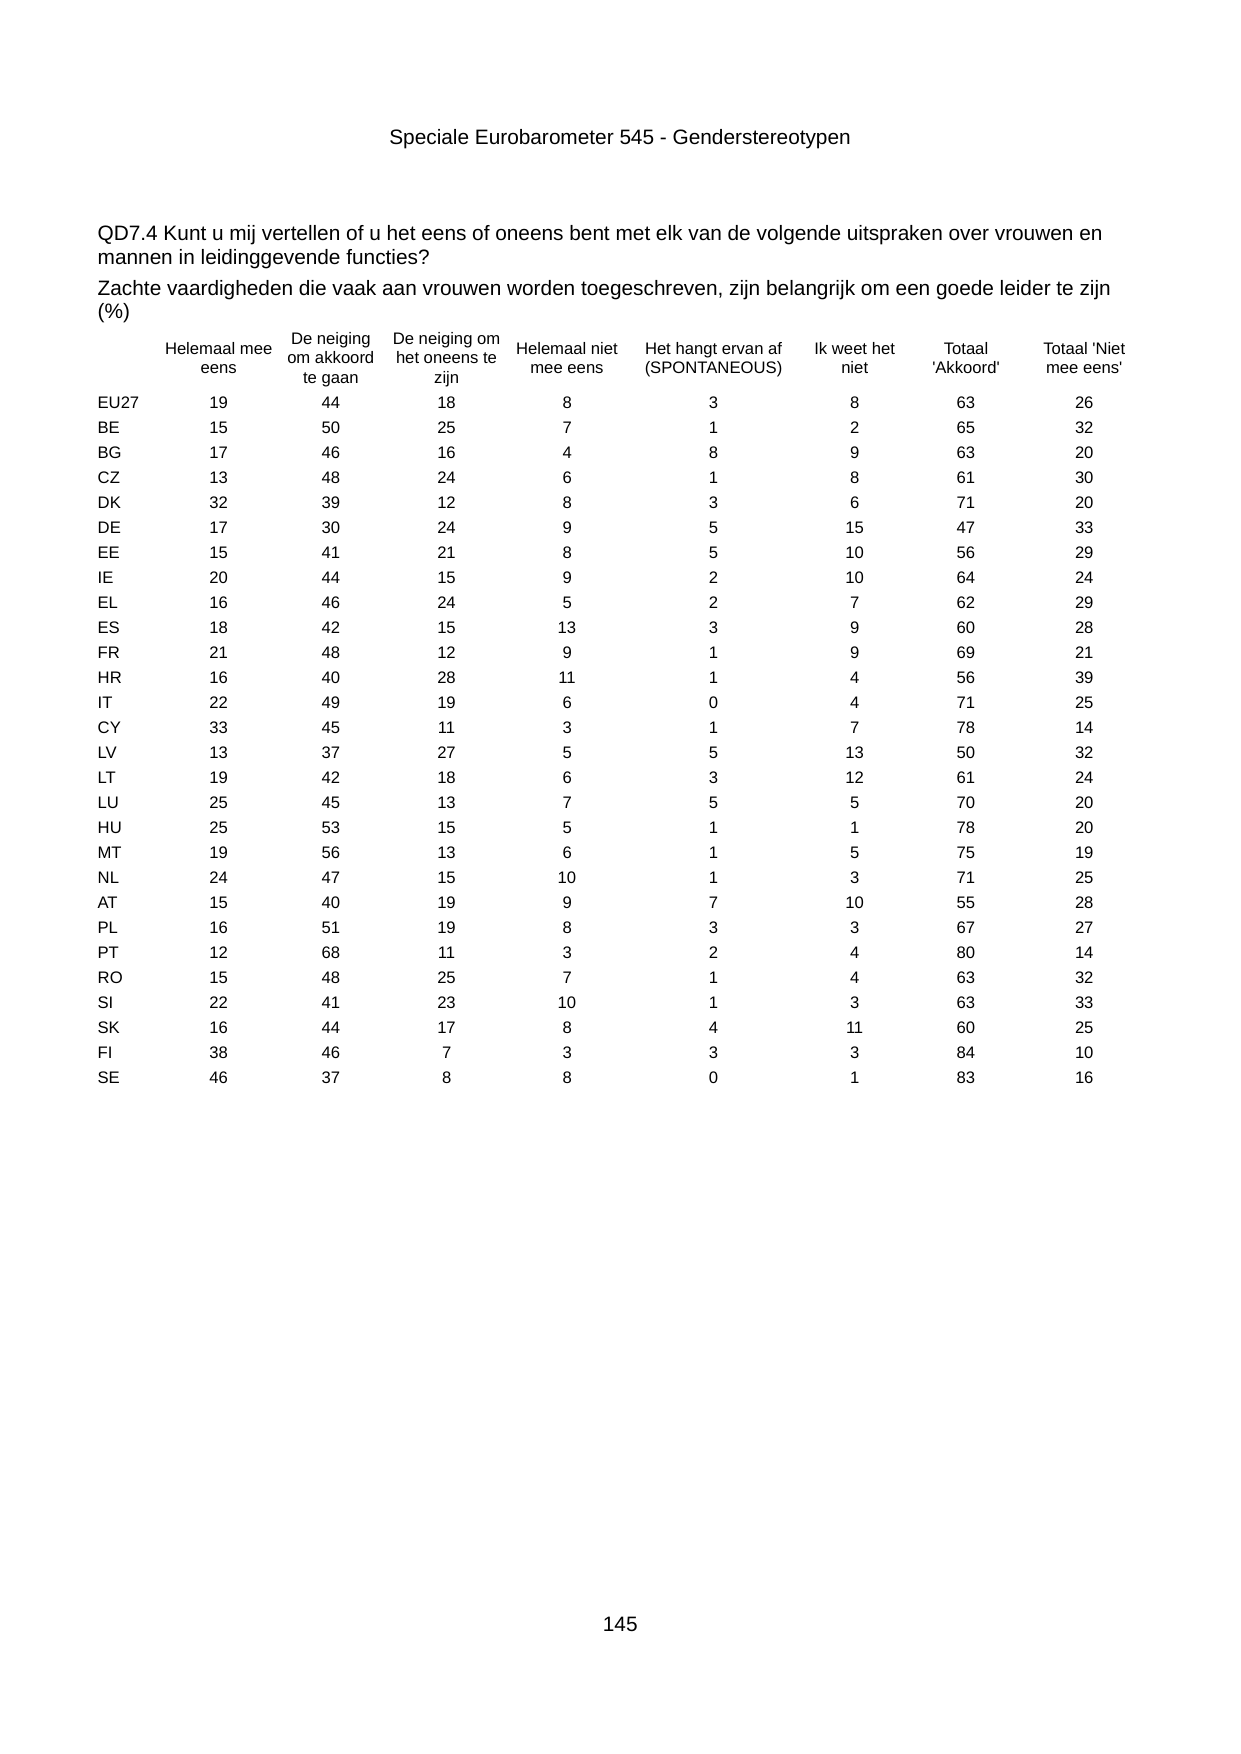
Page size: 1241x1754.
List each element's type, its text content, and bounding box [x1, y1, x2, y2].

table_cell 16 [162, 1015, 275, 1039]
table_cell 20 [162, 565, 275, 589]
table_cell 10 [800, 890, 909, 914]
table_cell 15 [162, 890, 275, 914]
table_cell 16 [162, 590, 275, 614]
table_cell 19 [162, 840, 275, 864]
table_cell 9 [800, 440, 909, 464]
table_cell LV [95, 740, 162, 764]
table_cell 15 [386, 615, 507, 639]
table_cell NL [95, 865, 162, 889]
table_cell AT [95, 890, 162, 914]
table_cell 8 [386, 1065, 507, 1089]
table_cell 17 [162, 515, 275, 539]
table_cell 25 [386, 415, 507, 439]
table_cell PL [95, 915, 162, 939]
table_cell 70 [909, 790, 1022, 814]
table_cell 0 [627, 690, 800, 714]
table_cell 83 [909, 1065, 1022, 1089]
table_cell De neiging om akkoord te gaan [275, 326, 386, 389]
table_cell 4 [800, 690, 909, 714]
table_cell 63 [909, 965, 1022, 989]
table_cell SE [95, 1065, 162, 1089]
table_cell 7 [507, 790, 627, 814]
table_cell CZ [95, 465, 162, 489]
table_cell 5 [507, 740, 627, 764]
table_cell 17 [162, 440, 275, 464]
table_cell 8 [627, 440, 800, 464]
table_cell 37 [275, 1065, 386, 1089]
table_cell 15 [800, 515, 909, 539]
table_cell 1 [627, 415, 800, 439]
table_cell 11 [507, 665, 627, 689]
table_cell 1 [627, 840, 800, 864]
table_cell 0 [627, 1065, 800, 1089]
table_cell ES [95, 615, 162, 639]
table_cell 45 [275, 790, 386, 814]
table_cell 2 [800, 415, 909, 439]
table_cell 33 [1022, 990, 1146, 1014]
table_cell 11 [386, 715, 507, 739]
table_cell 16 [386, 440, 507, 464]
table_cell 4 [800, 965, 909, 989]
table_cell 29 [1022, 540, 1146, 564]
table_cell DK [95, 490, 162, 514]
table_cell Zachte vaardigheden die vaak aan vrouwen worden toegeschreven, zijn belangrijk om een goede leider te zijn (%) [95, 273, 1146, 326]
table_cell 8 [800, 390, 909, 414]
table_cell 14 [1022, 715, 1146, 739]
table_cell 1 [627, 465, 800, 489]
table_cell 13 [800, 740, 909, 764]
table_cell 1 [800, 815, 909, 839]
table_cell MT [95, 840, 162, 864]
table_cell 13 [507, 615, 627, 639]
table_cell 19 [386, 890, 507, 914]
table_cell 6 [507, 690, 627, 714]
table_cell 33 [162, 715, 275, 739]
table_cell SI [95, 990, 162, 1014]
table_cell 19 [1022, 840, 1146, 864]
table_cell 71 [909, 490, 1022, 514]
table_cell 8 [507, 540, 627, 564]
table_cell 80 [909, 940, 1022, 964]
table_cell 24 [386, 590, 507, 614]
table_cell 28 [386, 665, 507, 689]
table_cell 7 [800, 590, 909, 614]
table_cell 3 [627, 490, 800, 514]
table_cell 25 [1022, 1015, 1146, 1039]
table_cell 15 [386, 865, 507, 889]
table_cell 1 [627, 990, 800, 1014]
table_cell 65 [909, 415, 1022, 439]
table_cell 1 [627, 715, 800, 739]
table_cell 32 [1022, 965, 1146, 989]
table_cell Het hangt ervan af (SPONTANEOUS) [627, 326, 800, 389]
table_cell 53 [275, 815, 386, 839]
table_cell 48 [275, 465, 386, 489]
table_cell 30 [275, 515, 386, 539]
table_cell 55 [909, 890, 1022, 914]
table_cell 1 [627, 815, 800, 839]
table_cell 42 [275, 765, 386, 789]
table_cell 16 [1022, 1065, 1146, 1089]
table_cell 44 [275, 1015, 386, 1039]
table_cell 24 [1022, 765, 1146, 789]
table_cell 3 [627, 390, 800, 414]
table_cell 16 [162, 915, 275, 939]
table_cell IE [95, 565, 162, 589]
table_cell 42 [275, 615, 386, 639]
table_cell 4 [627, 1015, 800, 1039]
table_cell 60 [909, 1015, 1022, 1039]
table_cell 10 [800, 540, 909, 564]
table_cell 1 [627, 865, 800, 889]
table_cell 46 [275, 1040, 386, 1064]
table_cell 5 [627, 540, 800, 564]
table_cell Totaal 'Niet mee eens' [1022, 326, 1146, 389]
table_cell Helemaal mee eens [162, 326, 275, 389]
table_cell 15 [386, 815, 507, 839]
table_cell PT [95, 940, 162, 964]
table_cell 44 [275, 390, 386, 414]
table_cell 38 [162, 1040, 275, 1064]
table_cell 30 [1022, 465, 1146, 489]
table_cell 61 [909, 765, 1022, 789]
table_cell 2 [627, 565, 800, 589]
table_cell EE [95, 540, 162, 564]
table_cell 6 [507, 840, 627, 864]
table_cell 1 [627, 640, 800, 664]
table_cell 3 [627, 915, 800, 939]
table_cell 4 [800, 665, 909, 689]
table_cell 84 [909, 1040, 1022, 1064]
table_cell 12 [386, 640, 507, 664]
table_cell LU [95, 790, 162, 814]
table_cell 56 [909, 665, 1022, 689]
table_cell 8 [800, 465, 909, 489]
table_cell 19 [386, 690, 507, 714]
table_cell 8 [507, 390, 627, 414]
table_cell 44 [275, 565, 386, 589]
table_cell 41 [275, 540, 386, 564]
table_cell 27 [386, 740, 507, 764]
table_cell 56 [275, 840, 386, 864]
table_cell Totaal 'Akkoord' [909, 326, 1022, 389]
table_cell 7 [507, 965, 627, 989]
table_cell 13 [386, 790, 507, 814]
table_cell 6 [800, 490, 909, 514]
table_cell 4 [507, 440, 627, 464]
table_cell [95, 326, 162, 389]
table_cell HU [95, 815, 162, 839]
table_cell 37 [275, 740, 386, 764]
table_cell 39 [275, 490, 386, 514]
table_cell 12 [162, 940, 275, 964]
table_cell 62 [909, 590, 1022, 614]
table_cell 22 [162, 990, 275, 1014]
table_cell De neiging om het oneens te zijn [386, 326, 507, 389]
table_cell 49 [275, 690, 386, 714]
table_cell 5 [627, 515, 800, 539]
table_cell 33 [1022, 515, 1146, 539]
table_cell 3 [627, 1040, 800, 1064]
table_cell FR [95, 640, 162, 664]
table_cell 19 [162, 390, 275, 414]
table_cell 41 [275, 990, 386, 1014]
table_cell 7 [627, 890, 800, 914]
table_cell 25 [1022, 690, 1146, 714]
table_cell 51 [275, 915, 386, 939]
table_cell 8 [507, 1065, 627, 1089]
table_cell 3 [627, 615, 800, 639]
table_cell 13 [386, 840, 507, 864]
table_cell 50 [909, 740, 1022, 764]
table_cell 64 [909, 565, 1022, 589]
table_cell 15 [162, 965, 275, 989]
table_cell 48 [275, 640, 386, 664]
table_cell 28 [1022, 615, 1146, 639]
table_cell 7 [386, 1040, 507, 1064]
table_cell 15 [162, 540, 275, 564]
table_cell 63 [909, 990, 1022, 1014]
table_cell 9 [507, 565, 627, 589]
table_cell 1 [800, 1065, 909, 1089]
table_cell 17 [386, 1015, 507, 1039]
table_cell 56 [909, 540, 1022, 564]
table_cell 46 [162, 1065, 275, 1089]
table_cell LT [95, 765, 162, 789]
table_cell 24 [386, 515, 507, 539]
table_cell HR [95, 665, 162, 689]
table_cell 3 [507, 940, 627, 964]
table_cell 21 [162, 640, 275, 664]
table_cell 40 [275, 665, 386, 689]
table_cell 9 [507, 640, 627, 664]
table_cell RO [95, 965, 162, 989]
table_cell 3 [627, 765, 800, 789]
table_cell 24 [162, 865, 275, 889]
table_cell 10 [507, 865, 627, 889]
table_cell 7 [507, 415, 627, 439]
table_cell 61 [909, 465, 1022, 489]
table_cell 9 [507, 890, 627, 914]
table_cell 26 [1022, 390, 1146, 414]
table_cell 3 [507, 1040, 627, 1064]
table_cell 32 [162, 490, 275, 514]
table_cell 8 [507, 1015, 627, 1039]
table_cell EU27 [95, 390, 162, 414]
table_cell 71 [909, 865, 1022, 889]
table_cell IT [95, 690, 162, 714]
table_cell Helemaal niet mee eens [507, 326, 627, 389]
table_cell 6 [507, 465, 627, 489]
table_cell 68 [275, 940, 386, 964]
table_cell 7 [800, 715, 909, 739]
table_cell 12 [800, 765, 909, 789]
table_cell 24 [1022, 565, 1146, 589]
table_cell 22 [162, 690, 275, 714]
table_cell 3 [800, 990, 909, 1014]
table_cell 3 [507, 715, 627, 739]
table_cell SK [95, 1015, 162, 1039]
table_cell 18 [386, 765, 507, 789]
table_cell 23 [386, 990, 507, 1014]
table_cell 9 [800, 640, 909, 664]
table_cell 60 [909, 615, 1022, 639]
table_cell 47 [909, 515, 1022, 539]
table_cell 25 [162, 790, 275, 814]
table_cell 46 [275, 440, 386, 464]
table_cell 46 [275, 590, 386, 614]
table_cell 27 [1022, 915, 1146, 939]
table_cell 19 [162, 765, 275, 789]
table_cell 28 [1022, 890, 1146, 914]
table_cell 2 [627, 590, 800, 614]
table_cell 67 [909, 915, 1022, 939]
table_cell 21 [1022, 640, 1146, 664]
table_cell 6 [507, 765, 627, 789]
table_cell 25 [162, 815, 275, 839]
table_cell 11 [800, 1015, 909, 1039]
table_cell 9 [800, 615, 909, 639]
table_cell 19 [386, 915, 507, 939]
table_cell 63 [909, 440, 1022, 464]
table_cell 13 [162, 465, 275, 489]
table_cell 3 [800, 915, 909, 939]
table_cell 24 [386, 465, 507, 489]
table_cell 21 [386, 540, 507, 564]
table_cell 25 [386, 965, 507, 989]
table_cell 15 [162, 415, 275, 439]
table_cell 14 [1022, 940, 1146, 964]
table_cell 10 [800, 565, 909, 589]
table_cell 5 [627, 790, 800, 814]
table_cell 15 [386, 565, 507, 589]
table_cell 40 [275, 890, 386, 914]
table_cell 48 [275, 965, 386, 989]
table_cell 20 [1022, 440, 1146, 464]
table_cell 13 [162, 740, 275, 764]
table_cell 18 [386, 390, 507, 414]
table_cell 10 [507, 990, 627, 1014]
table_cell 2 [627, 940, 800, 964]
table_cell 32 [1022, 740, 1146, 764]
table_cell 11 [386, 940, 507, 964]
table_cell 75 [909, 840, 1022, 864]
table_cell 8 [507, 490, 627, 514]
table_cell 3 [800, 865, 909, 889]
table_cell 10 [1022, 1040, 1146, 1064]
table_cell BG [95, 440, 162, 464]
table_cell 32 [1022, 415, 1146, 439]
table_cell 9 [507, 515, 627, 539]
table_cell 45 [275, 715, 386, 739]
table_cell CY [95, 715, 162, 739]
table_cell 29 [1022, 590, 1146, 614]
table_cell BE [95, 415, 162, 439]
table_cell 1 [627, 965, 800, 989]
table_cell 18 [162, 615, 275, 639]
table_cell 78 [909, 715, 1022, 739]
table_cell 5 [800, 840, 909, 864]
table_header QD7.4 Kunt u mij vertellen of u het eens of oneens bent met elk van de volgende uitspraken over vrouwen en mannen in leidinggevende functies? [95, 217, 1146, 272]
table_cell 71 [909, 690, 1022, 714]
table_cell 5 [800, 790, 909, 814]
table_cell 50 [275, 415, 386, 439]
table_cell 47 [275, 865, 386, 889]
table_cell 5 [627, 740, 800, 764]
table_cell 16 [162, 665, 275, 689]
table_cell 8 [507, 915, 627, 939]
table_cell 5 [507, 815, 627, 839]
table_cell 3 [800, 1040, 909, 1064]
table_cell 78 [909, 815, 1022, 839]
table_cell FI [95, 1040, 162, 1064]
table_cell 20 [1022, 490, 1146, 514]
table_cell 12 [386, 490, 507, 514]
table_cell 25 [1022, 865, 1146, 889]
table_cell 1 [627, 665, 800, 689]
table_cell 63 [909, 390, 1022, 414]
table_cell 39 [1022, 665, 1146, 689]
table_cell Ik weet het niet [800, 326, 909, 389]
table_cell 69 [909, 640, 1022, 664]
table_cell EL [95, 590, 162, 614]
table_cell DE [95, 515, 162, 539]
table_cell 20 [1022, 790, 1146, 814]
table_cell 5 [507, 590, 627, 614]
table_cell 4 [800, 940, 909, 964]
table_cell 20 [1022, 815, 1146, 839]
